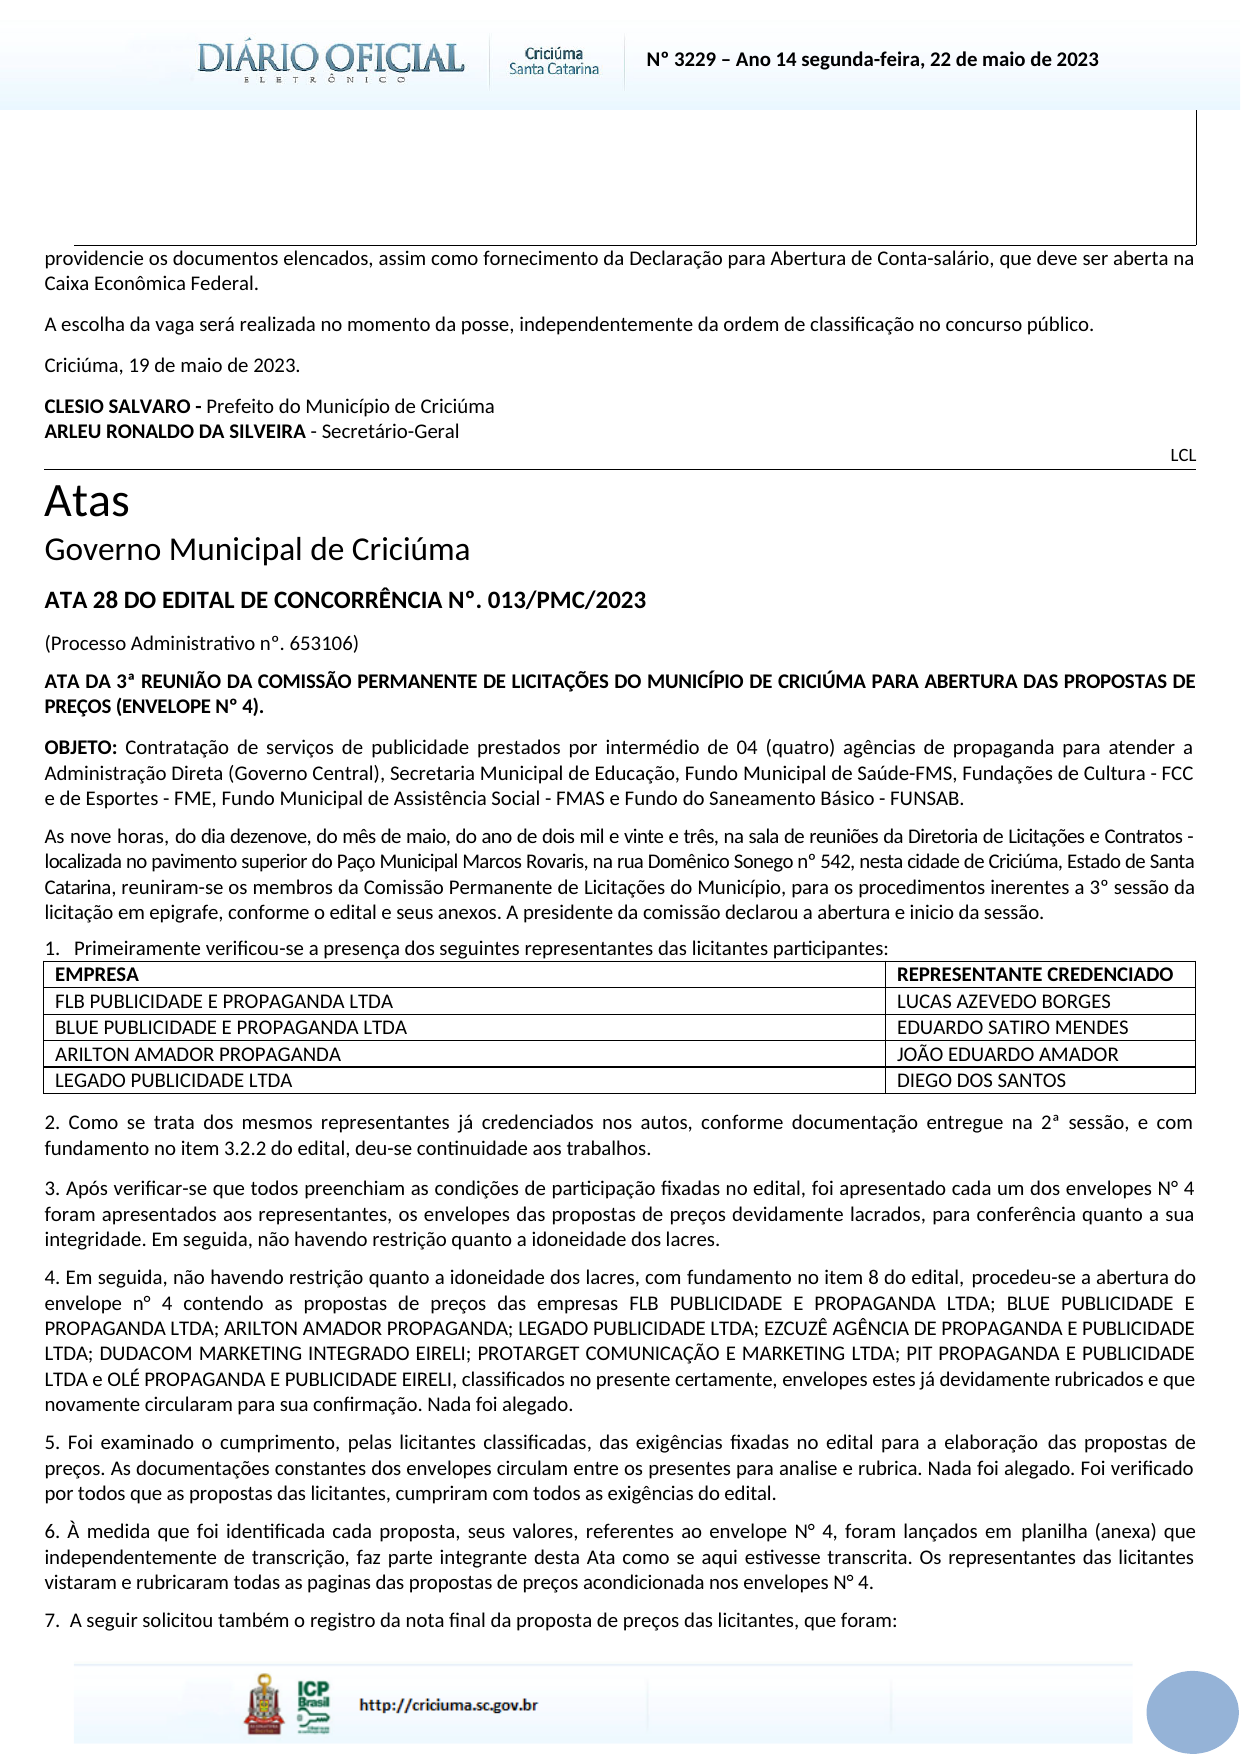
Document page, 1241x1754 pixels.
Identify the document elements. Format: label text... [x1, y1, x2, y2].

list 3. Após verificar-se que todos preenchiam as condições de participação fixadas no edital, foi apresentado cada um dos envelopes N° 4 foram apresentados aos representantes, os envelopes das propostas de preços devidamente lacrados, para conferência quanto a sua integridade. Em seguida, não havendo restrição quanto a idoneidade dos lacres. [44, 1175, 1196, 1252]
text (Processo Administrativo nº. 653106) [44, 630, 1196, 656]
table_header EMPRESA [44, 962, 885, 987]
text CLESIO SALVARO - Prefeito do Município de Criciúma [44, 393, 1240, 418]
list 5. Foi examinado o cumprimento, pelas licitantes classificadas, das exigências fixadas no edital para a elaboração das propostas de preços. As documentações constantes dos envelopes circulam entre os presentes para analise e rubrica. Nada foi alegado. Foi verificado por todos que as propostas das licitantes, cumpriram com todos as exigências do edital. [44, 1429, 1196, 1506]
table_cell JOÃO EDUARDO AMADOR [886, 1041, 1195, 1066]
text A escolha da vaga será realizada no momento da posse, independentemente da ordem de classificação no concurso público. [44, 311, 1196, 337]
table_header REPRESENTANTE CREDENCIADO [886, 962, 1195, 987]
table_cell BLUE PUBLICIDADE E PROPAGANDA LTDA [44, 1015, 885, 1040]
table_cell ARILTON AMADOR PROPAGANDA [44, 1041, 885, 1066]
text ARLEU RONALDO DA SILVEIRA - Secretário-Geral [44, 418, 1240, 444]
text Atas [44, 470, 1196, 528]
text Governo Municipal de Criciúma [44, 528, 1196, 569]
table_cell LEGADO PUBLICIDADE LTDA [44, 1068, 885, 1093]
text As nove horas, do dia dezenove, do mês de maio, do ano de dois mil e vinte e três, na sala de reuniões da Diretoria de Licitações e Contratos - localizada no pavimento superior do Paço Municipal Marcos Rovaris, na rua Domênico Sonego nº 542, nesta cidade de Criciúma, Estado de Santa Catarina, reuniram-se os membros da Comissão Permanente de Licitações do Município, para os procedimentos inerentes a 3º sessão da licitação em epigrafe, conforme o edital e seus anexos. A presidente da comissão declarou a abertura e inicio da sessão. [44, 823, 1196, 925]
list 4. Em seguida, não havendo restrição quanto a idoneidade dos lacres, com fundamento no item 8 do edital, procedeu-se a abertura do envelope n° 4 contendo as propostas de preços das empresas FLB PUBLICIDADE E PROPAGANDA LTDA; BLUE PUBLICIDADE E PROPAGANDA LTDA; ARILTON AMADOR PROPAGANDA; LEGADO PUBLICIDADE LTDA; EZCUZÊ AGÊNCIA DE PROPAGANDA E PUBLICIDADE LTDA; DUDACOM MARKETING INTEGRADO EIRELI; PROTARGET COMUNICAÇÃO E MARKETING LTDA; PIT PROPAGANDA E PUBLICIDADE LTDA e OLÉ PROPAGANDA E PUBLICIDADE EIRELI, classificados no presente certamente, envelopes estes já devidamente rubricados e que novamente circularam para sua confirmação. Nada foi alegado. [44, 1264, 1196, 1417]
list Primeiramente verificou-se a presença dos seguintes representantes das licitantes participantes: [44, 935, 1196, 961]
list 6. À medida que foi identificada cada proposta, seus valores, referentes ao envelope N° 4, foram lançados em planilha (anexa) que independentemente de transcrição, faz parte integrante desta Ata como se aqui estivesse transcrita. Os representantes das licitantes vistaram e rubricaram todas as paginas das propostas de preços acondicionada nos envelopes N° 4. [44, 1518, 1196, 1595]
table_cell FLB PUBLICIDADE E PROPAGANDA LTDA [44, 988, 885, 1013]
list 7. A seguir solicitou também o registro da nota final da proposta de preços das licitantes, que foram: [44, 1607, 1196, 1633]
text Criciúma, 19 de maio de 2023. [44, 352, 1196, 377]
text ATA DA 3ª REUNIÃO DA COMISSÃO PERMANENTE DE LICITAÇÕES DO MUNICÍPIO DE CRICIÚMA PARA ABERTURA DAS PROPOSTAS DE PREÇOS (ENVELOPE Nº 4). [44, 668, 1196, 719]
text providencie os documentos elencados, assim como fornecimento da Declaração para Abertura de Conta-salário, que deve ser aberta na Caixa Econômica Federal. [44, 245, 1196, 296]
table_cell DIEGO DOS SANTOS [886, 1068, 1195, 1093]
list 2. Como se trata dos mesmos representantes já credenciados nos autos, conforme documentação entregue na 2ª sessão, e com fundamento no item 3.2.2 do edital, deu-se continuidade aos trabalhos. [44, 1109, 1196, 1160]
text LCL [44, 444, 1196, 469]
table_cell LUCAS AZEVEDO BORGES [886, 988, 1195, 1013]
text ATA 28 DO EDITAL DE CONCORRÊNCIA Nº. 013/PMC/2023 [44, 584, 1196, 615]
text OBJETO: Contratação de serviços de publicidade prestados por intermédio de 04 (quatro) agências de propaganda para atender a Administração Direta (Governo Central), Secretaria Municipal de Educação, Fundo Municipal de Saúde-FMS, Fundações de Cultura - FCC e de Esportes - FME, Fundo Municipal de Assistência Social - FMAS e Fundo do Saneamento Básico - FUNSAB. [44, 734, 1196, 811]
table_cell EDUARDO SATIRO MENDES [886, 1015, 1195, 1040]
